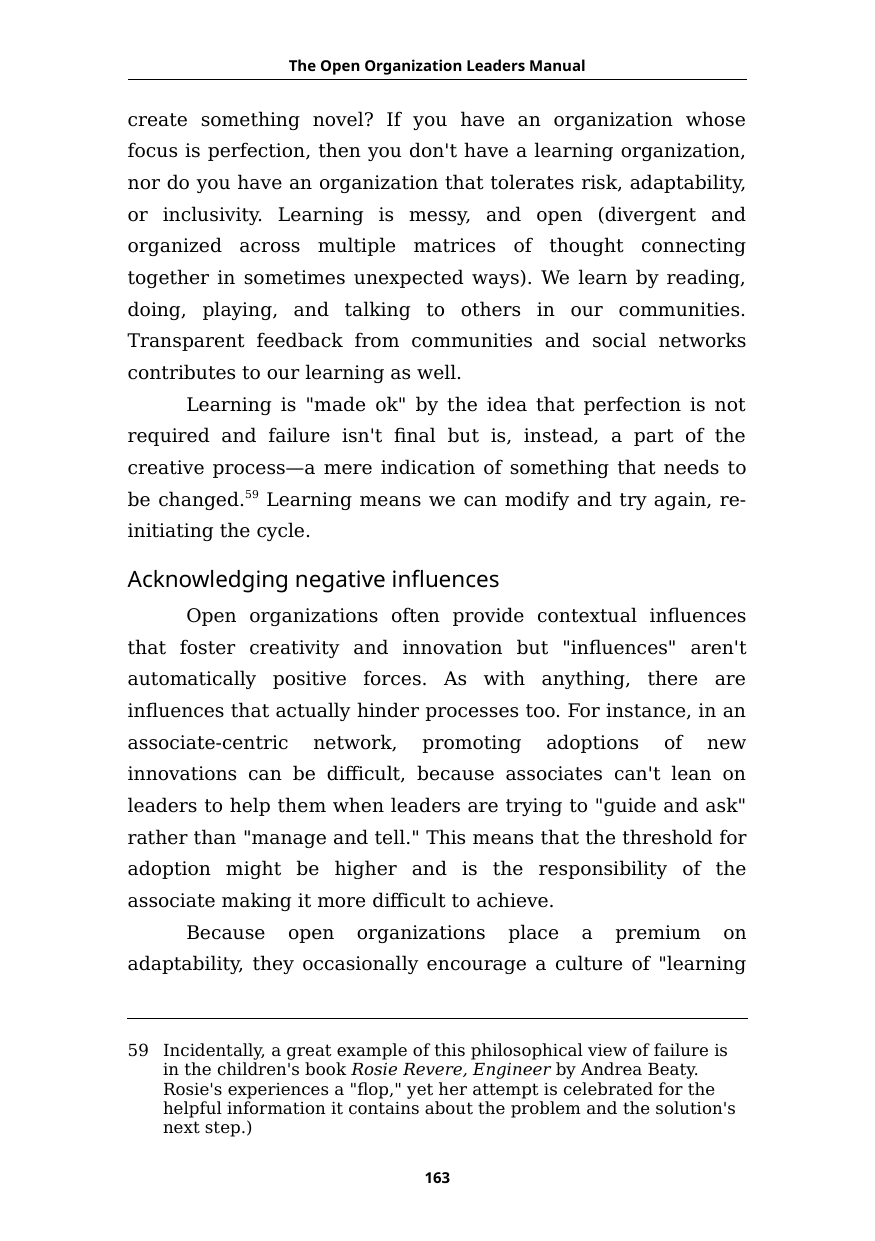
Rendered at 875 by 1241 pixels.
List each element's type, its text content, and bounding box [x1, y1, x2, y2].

text Incidentally, a great example of this philosophical view of failure is in the children's book Rosie Revere, Engineer by Andrea Beaty. Rosie's experiences a "flop," yet her attempt is celebrated for the helpful information it contains about the problem and the solution's next step.) [127, 1041, 747, 1138]
text create something novel? If you have an organization whose focus is perfection, then you don't have a learning organization, nor do you have an organization that tolerates risk, adaptability, or inclusivity. Learning is messy, and open (divergent and organized across multiple matrices of thought connecting together in sometimes unexpected ways). We learn by reading, doing, playing, and talking to others in our communities. Transparent feedback from communities and social networks contributes to our learning as well. [127, 109, 747, 384]
text Open organizations often provide contextual influences that foster creativity and innovation but "influences" aren't automatically positive forces. As with anything, there are influences that actually hinder processes too. For instance, in an associate-centric network, promoting adoptions of new innovations can be difficult, because associates can't lean on leaders to help them when leaders are trying to "guide and ask" rather than "manage and tell." This means that the threshold for adoption might be higher and is the responsibility of the associate making it more difficult to achieve. [127, 605, 747, 912]
subtitle Acknowledging negative influences [127, 567, 747, 593]
text Learning is "made ok" by the idea that perfection is not required and failure isn't final but is, instead, a part of the creative process—a mere indication of something that needs to be changed. Learning means we can modify and try again, re-initiating the cycle. [127, 394, 747, 542]
text Because open organizations place a premium on adaptability, they occasionally encourage a culture of "learning [127, 922, 747, 975]
